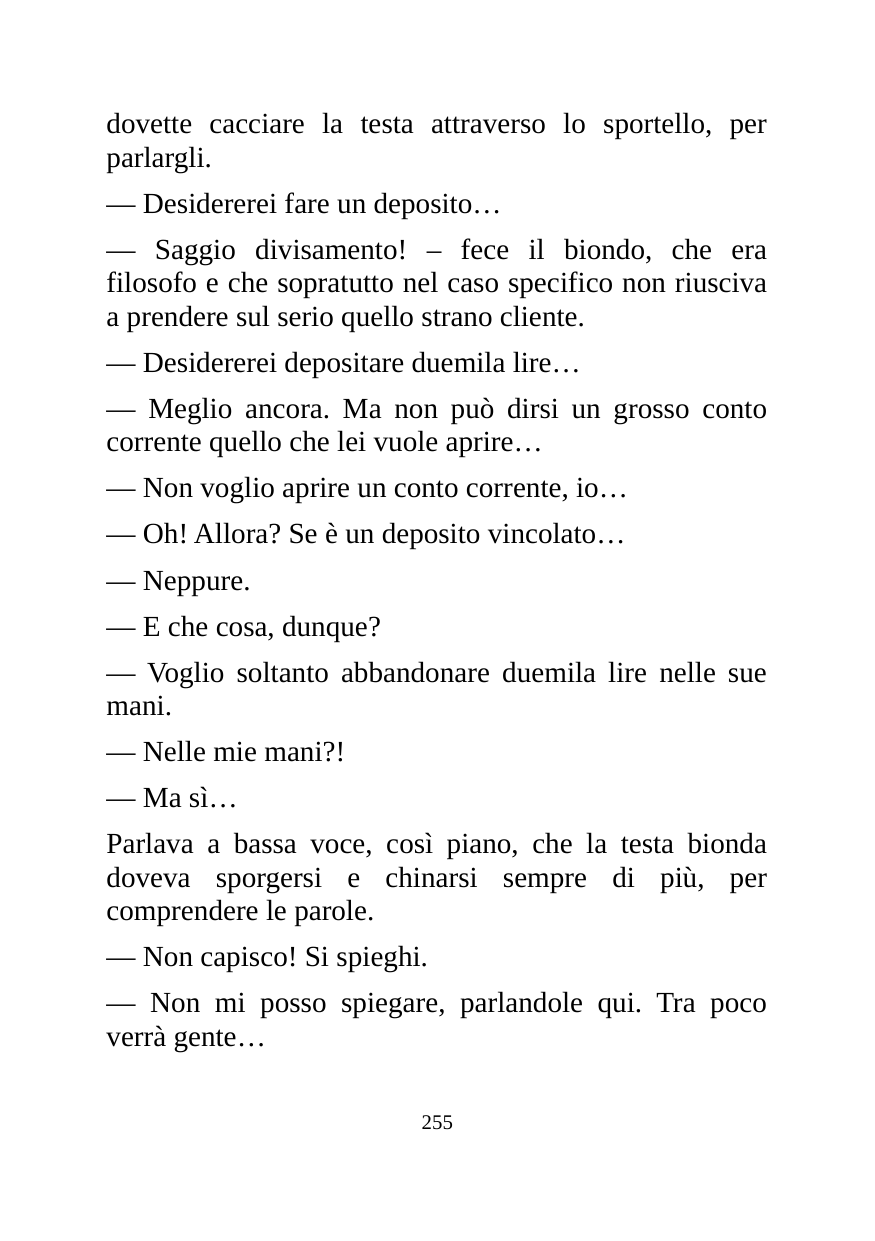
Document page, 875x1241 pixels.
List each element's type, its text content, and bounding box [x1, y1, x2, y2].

text — Saggio divisamento! – fece il biondo, che era filosofo e che sopratutto nel caso specifico non riusciva a prendere sul serio quello strano cliente. [106, 232, 768, 332]
text — Nelle mie mani?! [106, 734, 768, 768]
text — E che cosa, dunque? [106, 609, 768, 642]
text — Ma sì… [106, 780, 768, 814]
text dovette cacciare la testa attraverso lo sportello, per parlargli. [106, 106, 768, 173]
text — Oh! Allora? Se è un deposito vincolato… [106, 517, 768, 550]
text — Voglio soltanto abbandonare duemila lire nelle sue mani. [106, 655, 768, 722]
text — Neppure. [106, 563, 768, 596]
text — Desidererei depositare duemila lire… [106, 345, 768, 378]
text — Meglio ancora. Ma non può dirsi un grosso conto corrente quello che lei vuole aprire… [106, 391, 768, 458]
text Parlava a bassa voce, così piano, che la testa bionda doveva sporgersi e chinarsi sempre di più, per comprendere le parole. [106, 826, 768, 927]
text — Non capisco! Si spieghi. [106, 939, 768, 973]
text — Desidererei fare un deposito… [106, 186, 768, 219]
text — Non mi posso spiegare, parlandole qui. Tra poco verrà gente… [106, 986, 768, 1053]
text — Non voglio aprire un conto corrente, io… [106, 471, 768, 504]
